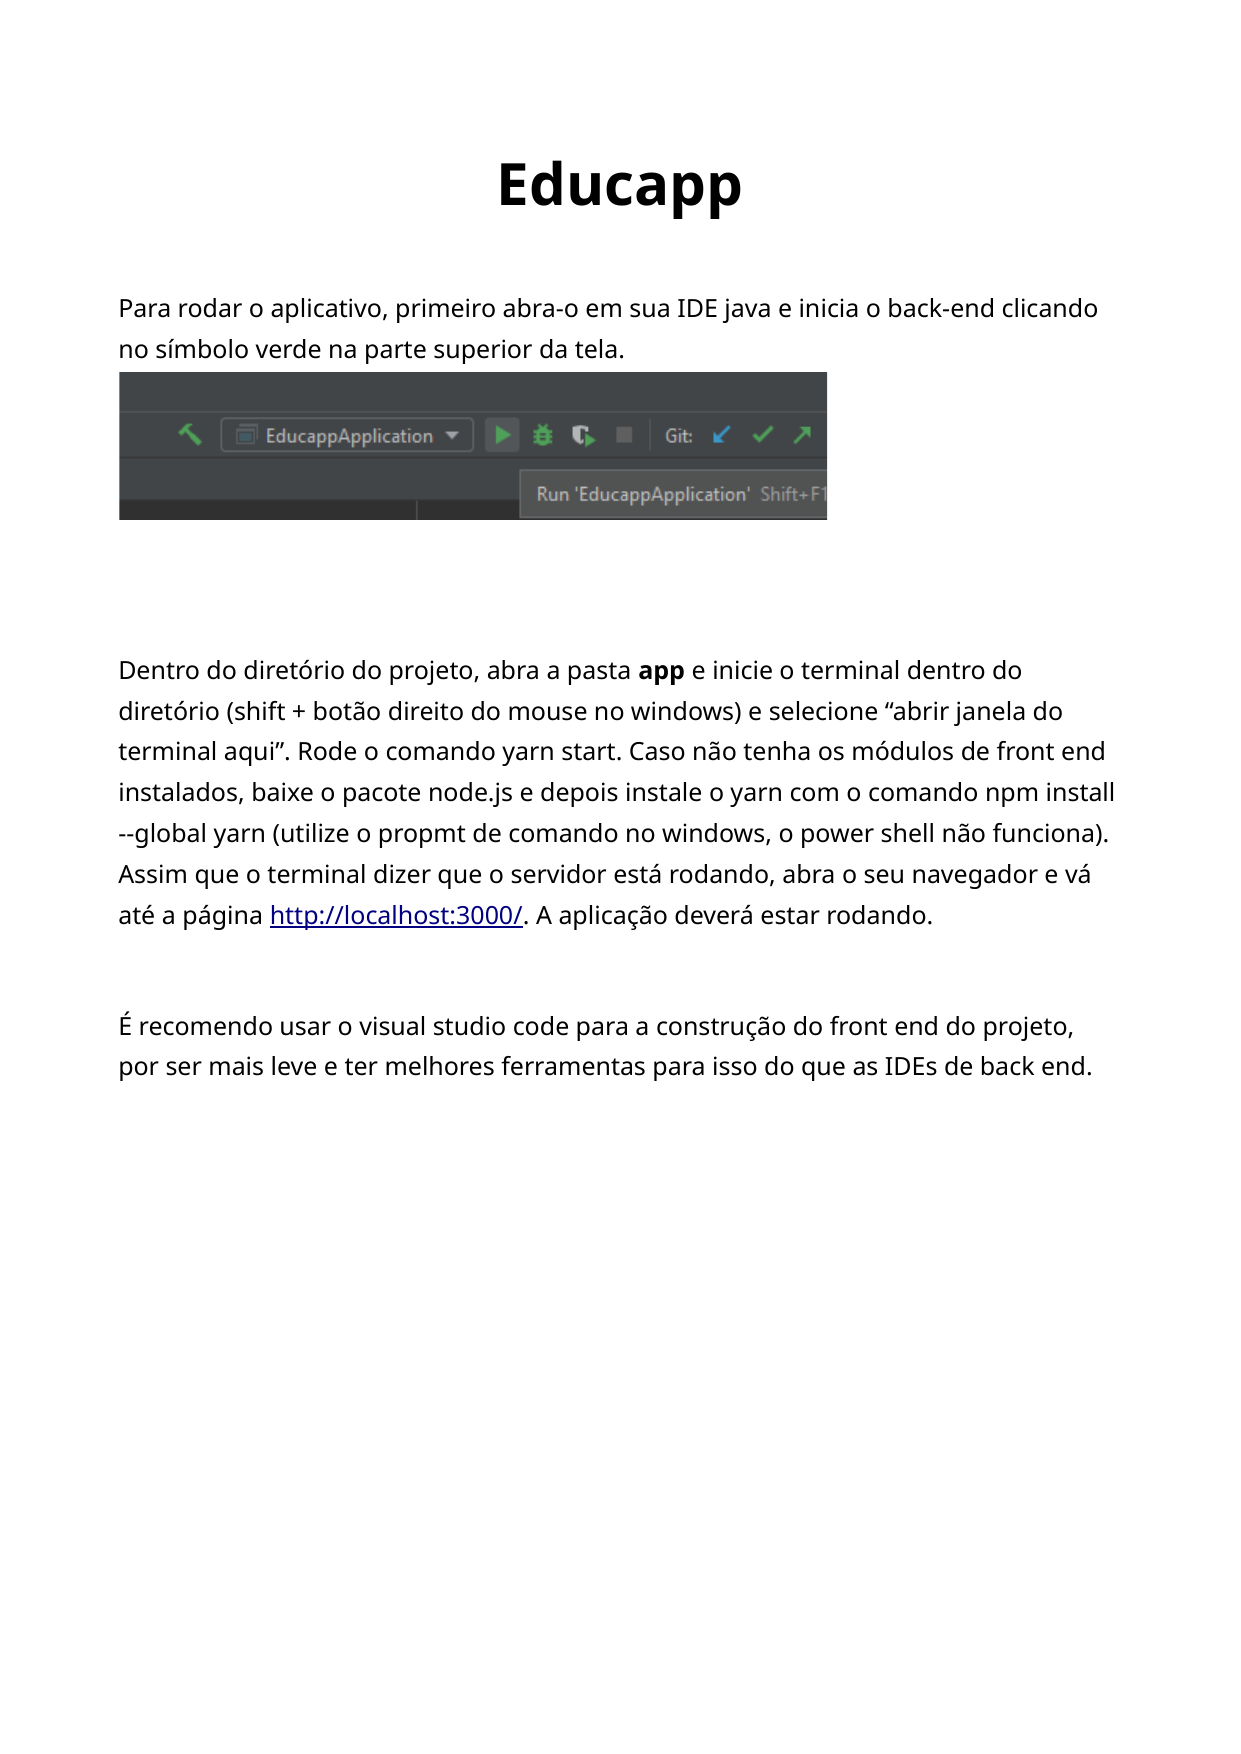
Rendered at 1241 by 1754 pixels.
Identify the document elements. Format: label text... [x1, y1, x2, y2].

picture [119, 372, 828, 520]
title Educapp [118, 143, 1122, 223]
text Dentro do diretório do projeto, abra a pasta app e inicie o terminal dentro do diretório (shift + botão direito do mouse no windows) e selecione “abrir janela do terminal aqui”. Rode o comando yarn start. Caso não tenha os módulos de front end instalados, baixe o pacote node.js e depois instale o yarn com o comando npm install --global yarn (utilize o propmt de comando no windows, o power shell não funciona). Assim que o terminal dizer que o servidor está rodando, abra o seu navegador e vá até a página http://localhost:3000/. A aplicação deverá estar rodando. [118, 387, 1122, 931]
text Para rodar o aplicativo, primeiro abra-o em sua IDE java e inicia o back-end clicando no símbolo verde na parte superior da tela. [118, 291, 1122, 365]
text É recomendo usar o visual studio code para a construção do front end do projeto, por ser mais leve e ter melhores ferramentas para isso do que as IDEs de back end. [118, 1008, 1122, 1083]
